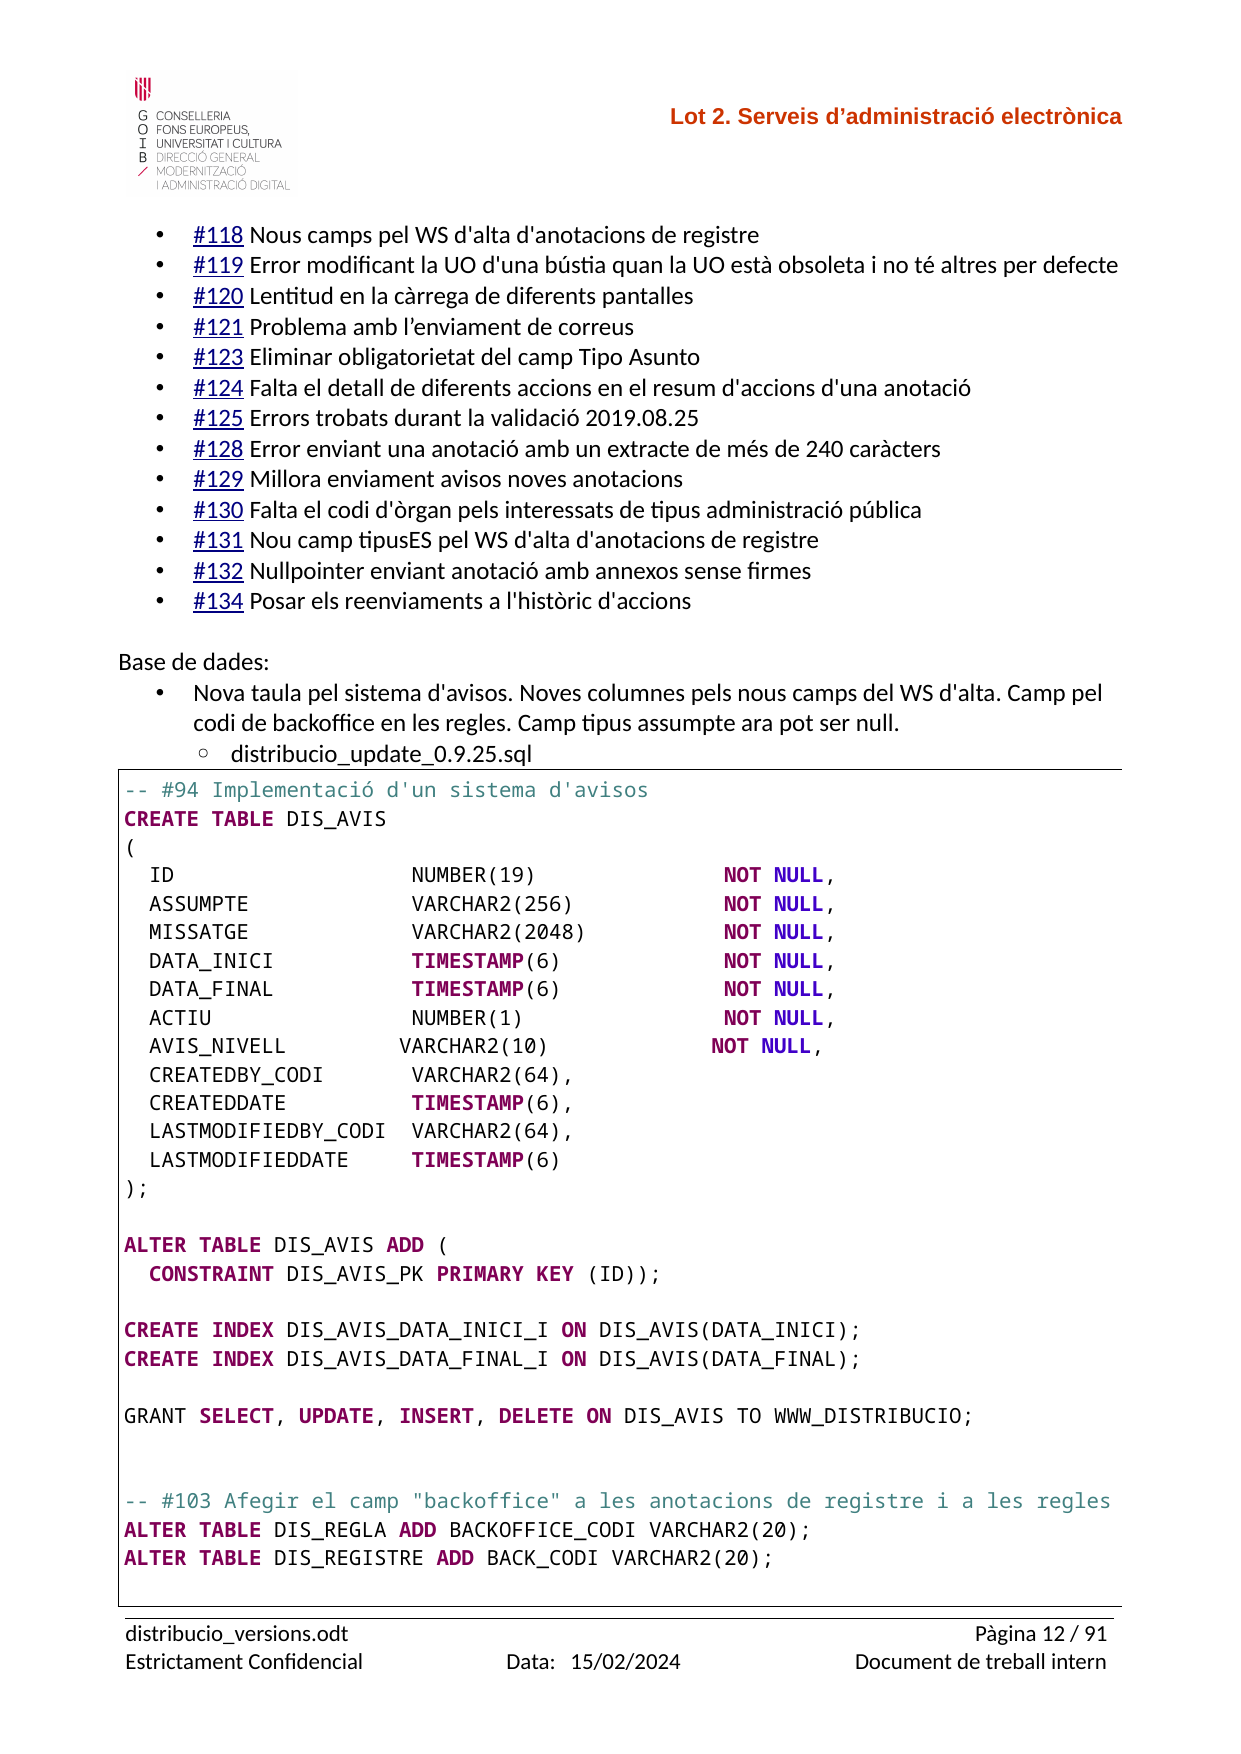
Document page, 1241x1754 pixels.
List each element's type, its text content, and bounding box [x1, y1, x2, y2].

list #121 Problema amb l’enviament de correus [156, 311, 1122, 341]
list #132 Nullpointer enviant anotació amb annexos sense firmes [156, 555, 1122, 585]
list #130 Falta el codi d'òrgan pels interessats de tipus administració pública [156, 494, 1122, 524]
list #125 Errors trobats durant la validació 2019.08.25 [156, 402, 1122, 433]
list distribucio_update_0.9.25.sql [193, 738, 1122, 768]
picture [126, 70, 299, 197]
list #118 Nous camps pel WS d'alta d'anotacions de registre [156, 219, 1122, 250]
list #124 Falta el detall de diferents accions en el resum d'accions d'una anotació [156, 372, 1122, 402]
list #119 Error modificant la UO d'una bústia quan la UO està obsoleta i no té altres per defecte [156, 250, 1122, 280]
table_header -- #94 Implementació d'un sistema d'avisos CREATE TABLE DIS_AVIS ( ID NUMBER(19) NOT NULL, ASSUMPTE VARCHAR2(256) NOT NULL, MISSATGE VARCHAR2(2048) NOT NULL, DATA_INICI TIMESTAMP(6) NOT NULL, DATA_FINAL TIMESTAMP(6) NOT NULL, ACTIU NUMBER(1) NOT NULL, AVIS_NIVELL VARCHAR2(10) NOT NULL, CREATEDBY_CODI VARCHAR2(64), CREATEDDATE TIMESTAMP(6), LASTMODIFIEDBY_CODI VARCHAR2(64), LASTMODIFIEDDATE TIMESTAMP(6) ); ALTER TABLE DIS_AVIS ADD ( CONSTRAINT DIS_AVIS_PK PRIMARY KEY (ID)); CREATE INDEX DIS_AVIS_DATA_INICI_I ON DIS_AVIS(DATA_INICI); CREATE INDEX DIS_AVIS_DATA_FINAL_I ON DIS_AVIS(DATA_FINAL); GRANT SELECT, UPDATE, INSERT, DELETE ON DIS_AVIS TO WWW_DISTRIBUCIO; -- #103 Afegir el camp "backoffice" a les anotacions de registre i a les regles ALTER TABLE DIS_REGLA ADD BACKOFFICE_CODI VARCHAR2(20); ALTER TABLE DIS_REGISTRE ADD BACK_CODI VARCHAR2(20); [119, 770, 1122, 1606]
list #123 Eliminar obligatorietat del camp Tipo Asunto [156, 341, 1122, 372]
list #120 Lentitud en la càrrega de diferents pantalles [156, 280, 1122, 311]
list #128 Error enviant una anotació amb un extracte de més de 240 caràcters [156, 433, 1122, 463]
list #134 Posar els reenviaments a l'històric d'accions [156, 585, 1122, 616]
list #129 Millora enviament avisos noves anotacions [156, 463, 1122, 494]
list #131 Nou camp tipusES pel WS d'alta d'anotacions de registre [156, 524, 1122, 555]
list Nova taula pel sistema d'avisos. Noves columnes pels nous camps del WS d'alta. Camp pel codi de backoffice en les regles. Camp tipus assumpte ara pot ser null. [156, 677, 1122, 738]
text Base de dades: [118, 646, 1122, 677]
